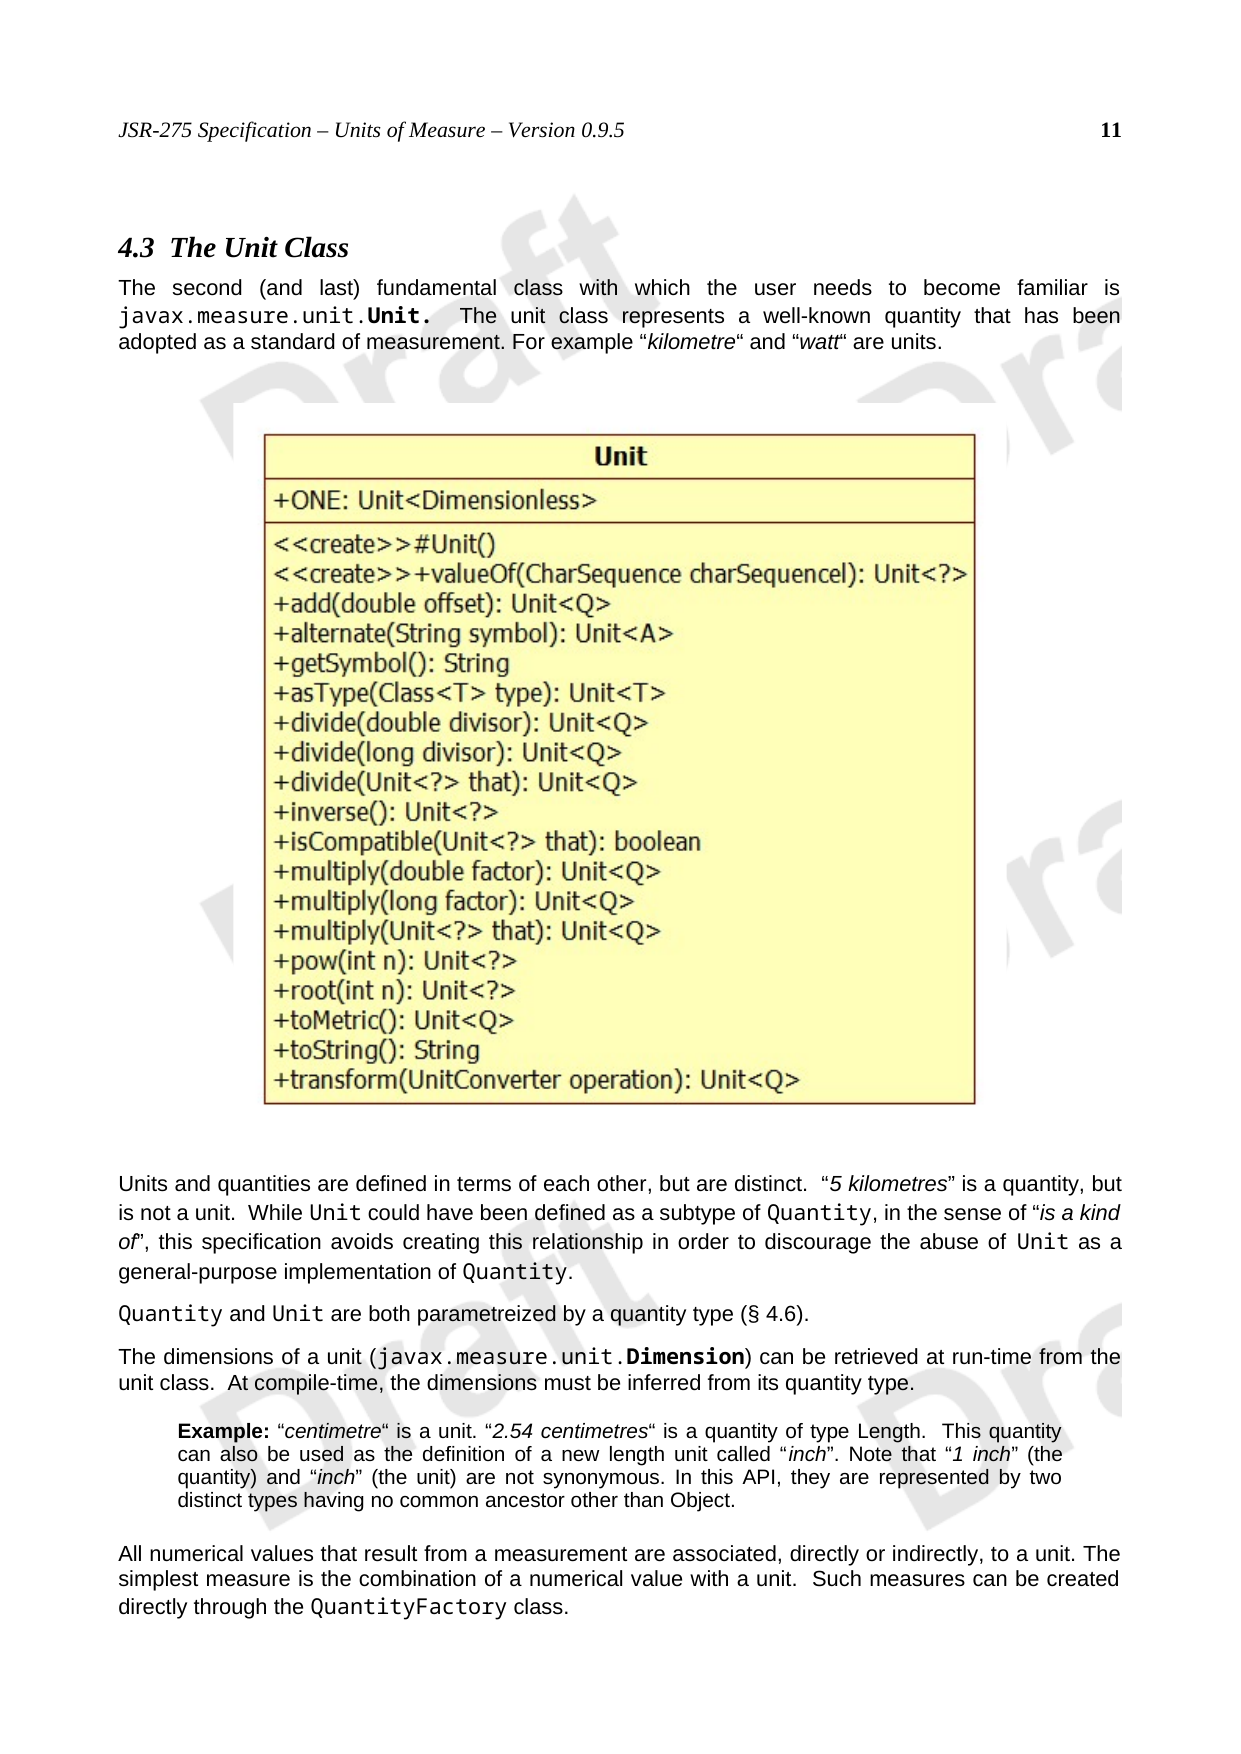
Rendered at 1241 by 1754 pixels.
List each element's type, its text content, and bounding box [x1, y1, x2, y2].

picture [118, 1286, 1122, 1298]
text All numerical values that result from a measurement are associated, directly or indirectly, to a unit. The simplest measure is the combination of a numerical value with a unit. Such measures can be created directly through the QuantityFactory class. [118, 1542, 1122, 1620]
picture [118, 1328, 1122, 1341]
picture [118, 1395, 1122, 1542]
picture [118, 354, 1122, 1172]
subtitle The Unit Class [118, 231, 1122, 263]
text Example: “centimetre“ is a unit. “2.54 centimetres“ is a quantity of type Length. This quantity can also be used as the definition of a new length unit called “inch”. Note that “1 inch” (the quantity) and “inch” (the unit) are not synonymous. In this API, they are represented by two distinct types having no common ancestor other than Object. [177, 1419, 1063, 1512]
text Units and quantities are defined in terms of each other, but are distinct. “5 kilometres” is a quantity, but is not a unit. While Unit could have been defined as a subtype of Quantity, in the sense of “is a kind of”, this specification avoids creating this relationship in order to discourage the abuse of Unit as a general-purpose implementation of Quantity. [118, 1172, 1122, 1286]
picture [118, 118, 1122, 231]
picture [118, 263, 1122, 276]
text The dimensions of a unit (javax.measure.unit.Dimension) can be retrieved at run-time from the unit class. At compile-time, the dimensions must be inferred from its quantity type. [118, 1341, 1122, 1395]
text Quantity and Unit are both parametreized by a quantity type (§ 4.6). [118, 1298, 1122, 1328]
picture [118, 1620, 1122, 1636]
text The second (and last) fundamental class with which the user needs to become familiar is javax.measure.unit.Unit. The unit class represents a well-known quantity that has been adopted as a standard of measurement. For example “kilometre“ and “watt“ are units. [118, 276, 1122, 354]
